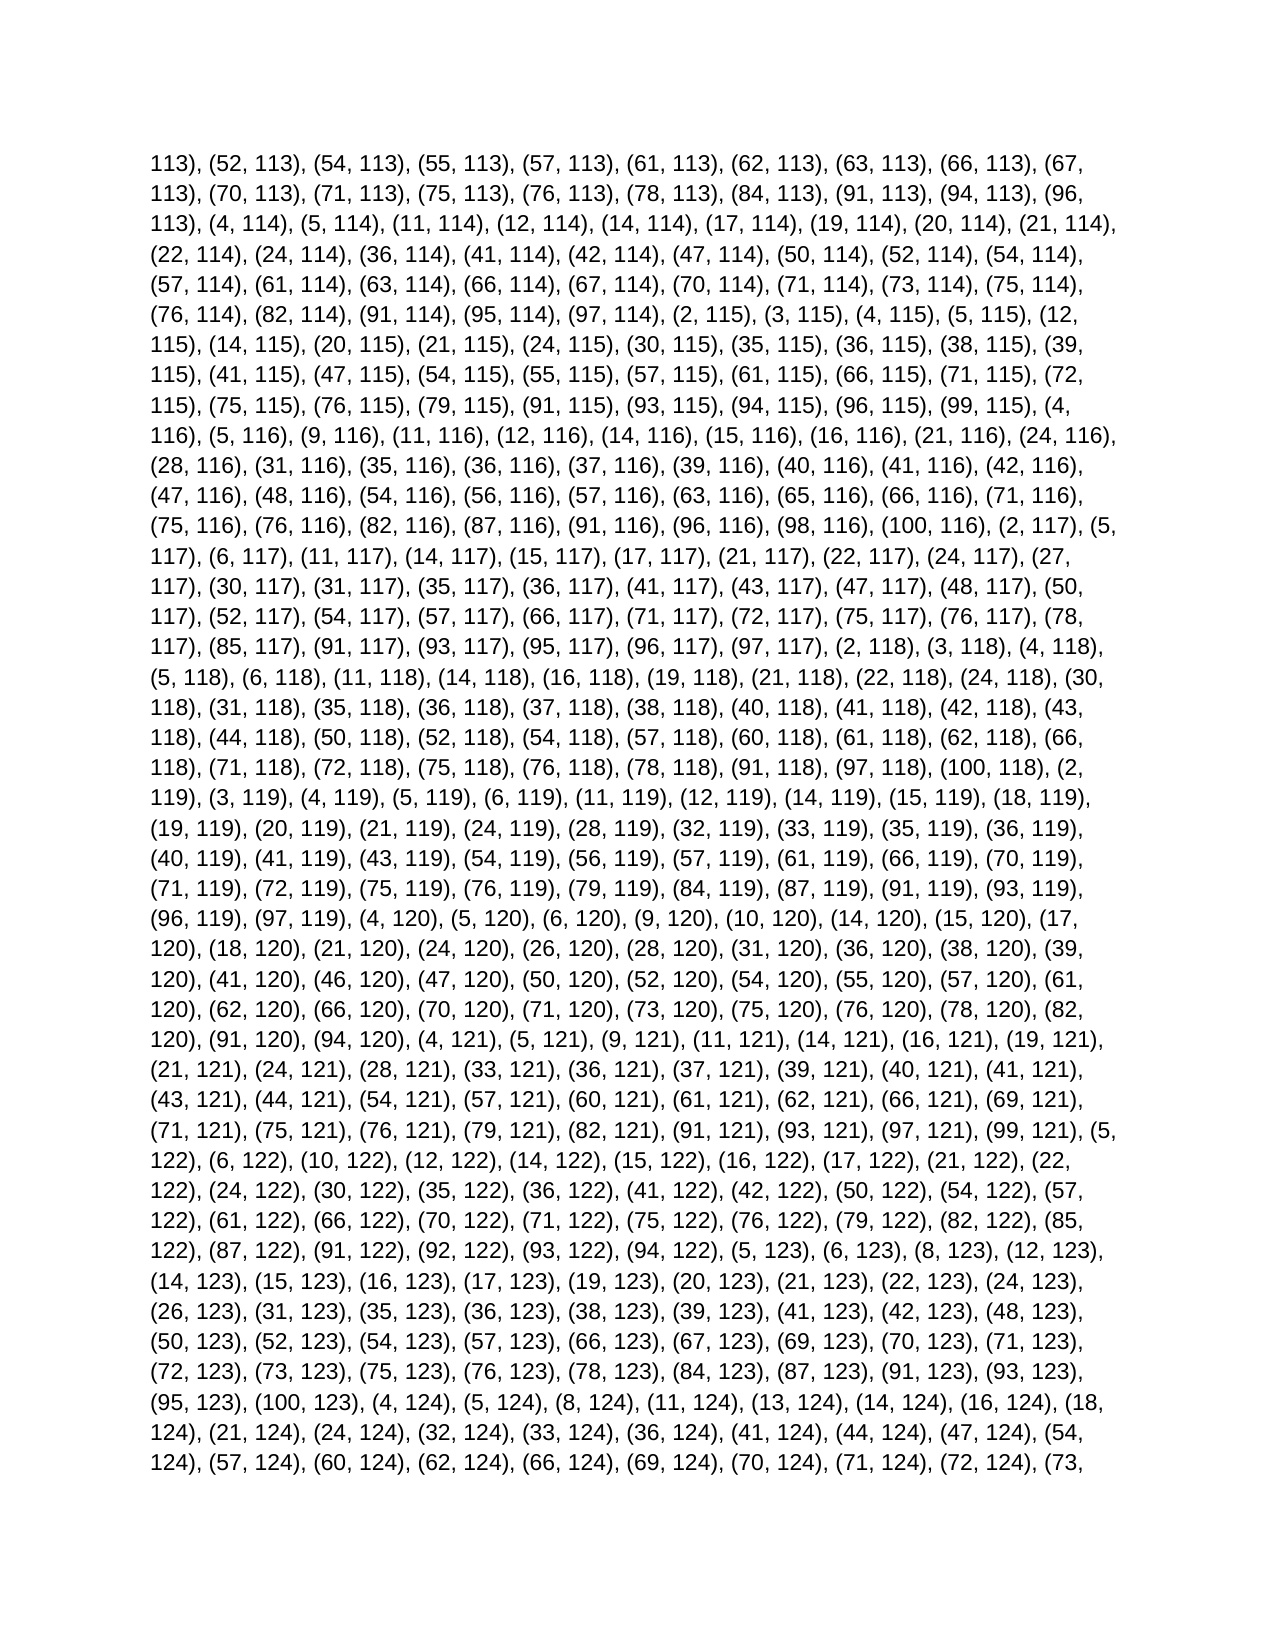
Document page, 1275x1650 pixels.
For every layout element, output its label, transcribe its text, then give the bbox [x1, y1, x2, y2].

text 113), (52, 113), (54, 113), (55, 113), (57, 113), (61, 113), (62, 113), (63, 113), (66, 113), (67, 113), (70, 113), (71, 113), (75, 113), (76, 113), (78, 113), (84, 113), (91, 113), (94, 113), (96, 113), (4, 114), (5, 114), (11, 114), (12, 114), (14, 114), (17, 114), (19, 114), (20, 114), (21, 114), (22, 114), (24, 114), (36, 114), (41, 114), (42, 114), (47, 114), (50, 114), (52, 114), (54, 114), (57, 114), (61, 114), (63, 114), (66, 114), (67, 114), (70, 114), (71, 114), (73, 114), (75, 114), (76, 114), (82, 114), (91, 114), (95, 114), (97, 114), (2, 115), (3, 115), (4, 115), (5, 115), (12, 115), (14, 115), (20, 115), (21, 115), (24, 115), (30, 115), (35, 115), (36, 115), (38, 115), (39, 115), (41, 115), (47, 115), (54, 115), (55, 115), (57, 115), (61, 115), (66, 115), (71, 115), (72, 115), (75, 115), (76, 115), (79, 115), (91, 115), (93, 115), (94, 115), (96, 115), (99, 115), (4, 116), (5, 116), (9, 116), (11, 116), (12, 116), (14, 116), (15, 116), (16, 116), (21, 116), (24, 116), (28, 116), (31, 116), (35, 116), (36, 116), (37, 116), (39, 116), (40, 116), (41, 116), (42, 116), (47, 116), (48, 116), (54, 116), (56, 116), (57, 116), (63, 116), (65, 116), (66, 116), (71, 116), (75, 116), (76, 116), (82, 116), (87, 116), (91, 116), (96, 116), (98, 116), (100, 116), (2, 117), (5, 117), (6, 117), (11, 117), (14, 117), (15, 117), (17, 117), (21, 117), (22, 117), (24, 117), (27, 117), (30, 117), (31, 117), (35, 117), (36, 117), (41, 117), (43, 117), (47, 117), (48, 117), (50, 117), (52, 117), (54, 117), (57, 117), (66, 117), (71, 117), (72, 117), (75, 117), (76, 117), (78, 117), (85, 117), (91, 117), (93, 117), (95, 117), (96, 117), (97, 117), (2, 118), (3, 118), (4, 118), (5, 118), (6, 118), (11, 118), (14, 118), (16, 118), (19, 118), (21, 118), (22, 118), (24, 118), (30, 118), (31, 118), (35, 118), (36, 118), (37, 118), (38, 118), (40, 118), (41, 118), (42, 118), (43, 118), (44, 118), (50, 118), (52, 118), (54, 118), (57, 118), (60, 118), (61, 118), (62, 118), (66, 118), (71, 118), (72, 118), (75, 118), (76, 118), (78, 118), (91, 118), (97, 118), (100, 118), (2, 119), (3, 119), (4, 119), (5, 119), (6, 119), (11, 119), (12, 119), (14, 119), (15, 119), (18, 119), (19, 119), (20, 119), (21, 119), (24, 119), (28, 119), (32, 119), (33, 119), (35, 119), (36, 119), (40, 119), (41, 119), (43, 119), (54, 119), (56, 119), (57, 119), (61, 119), (66, 119), (70, 119), (71, 119), (72, 119), (75, 119), (76, 119), (79, 119), (84, 119), (87, 119), (91, 119), (93, 119), (96, 119), (97, 119), (4, 120), (5, 120), (6, 120), (9, 120), (10, 120), (14, 120), (15, 120), (17, 120), (18, 120), (21, 120), (24, 120), (26, 120), (28, 120), (31, 120), (36, 120), (38, 120), (39, 120), (41, 120), (46, 120), (47, 120), (50, 120), (52, 120), (54, 120), (55, 120), (57, 120), (61, 120), (62, 120), (66, 120), (70, 120), (71, 120), (73, 120), (75, 120), (76, 120), (78, 120), (82, 120), (91, 120), (94, 120), (4, 121), (5, 121), (9, 121), (11, 121), (14, 121), (16, 121), (19, 121), (21, 121), (24, 121), (28, 121), (33, 121), (36, 121), (37, 121), (39, 121), (40, 121), (41, 121), (43, 121), (44, 121), (54, 121), (57, 121), (60, 121), (61, 121), (62, 121), (66, 121), (69, 121), (71, 121), (75, 121), (76, 121), (79, 121), (82, 121), (91, 121), (93, 121), (97, 121), (99, 121), (5, 122), (6, 122), (10, 122), (12, 122), (14, 122), (15, 122), (16, 122), (17, 122), (21, 122), (22, 122), (24, 122), (30, 122), (35, 122), (36, 122), (41, 122), (42, 122), (50, 122), (54, 122), (57, 122), (61, 122), (66, 122), (70, 122), (71, 122), (75, 122), (76, 122), (79, 122), (82, 122), (85, 122), (87, 122), (91, 122), (92, 122), (93, 122), (94, 122), (5, 123), (6, 123), (8, 123), (12, 123), (14, 123), (15, 123), (16, 123), (17, 123), (19, 123), (20, 123), (21, 123), (22, 123), (24, 123), (26, 123), (31, 123), (35, 123), (36, 123), (38, 123), (39, 123), (41, 123), (42, 123), (48, 123), (50, 123), (52, 123), (54, 123), (57, 123), (66, 123), (67, 123), (69, 123), (70, 123), (71, 123), (72, 123), (73, 123), (75, 123), (76, 123), (78, 123), (84, 123), (87, 123), (91, 123), (93, 123), (95, 123), (100, 123), (4, 124), (5, 124), (8, 124), (11, 124), (13, 124), (14, 124), (16, 124), (18, 124), (21, 124), (24, 124), (32, 124), (33, 124), (36, 124), (41, 124), (44, 124), (47, 124), (54, 124), (57, 124), (60, 124), (62, 124), (66, 124), (69, 124), (70, 124), (71, 124), (72, 124), (73, [150, 150, 1125, 1475]
